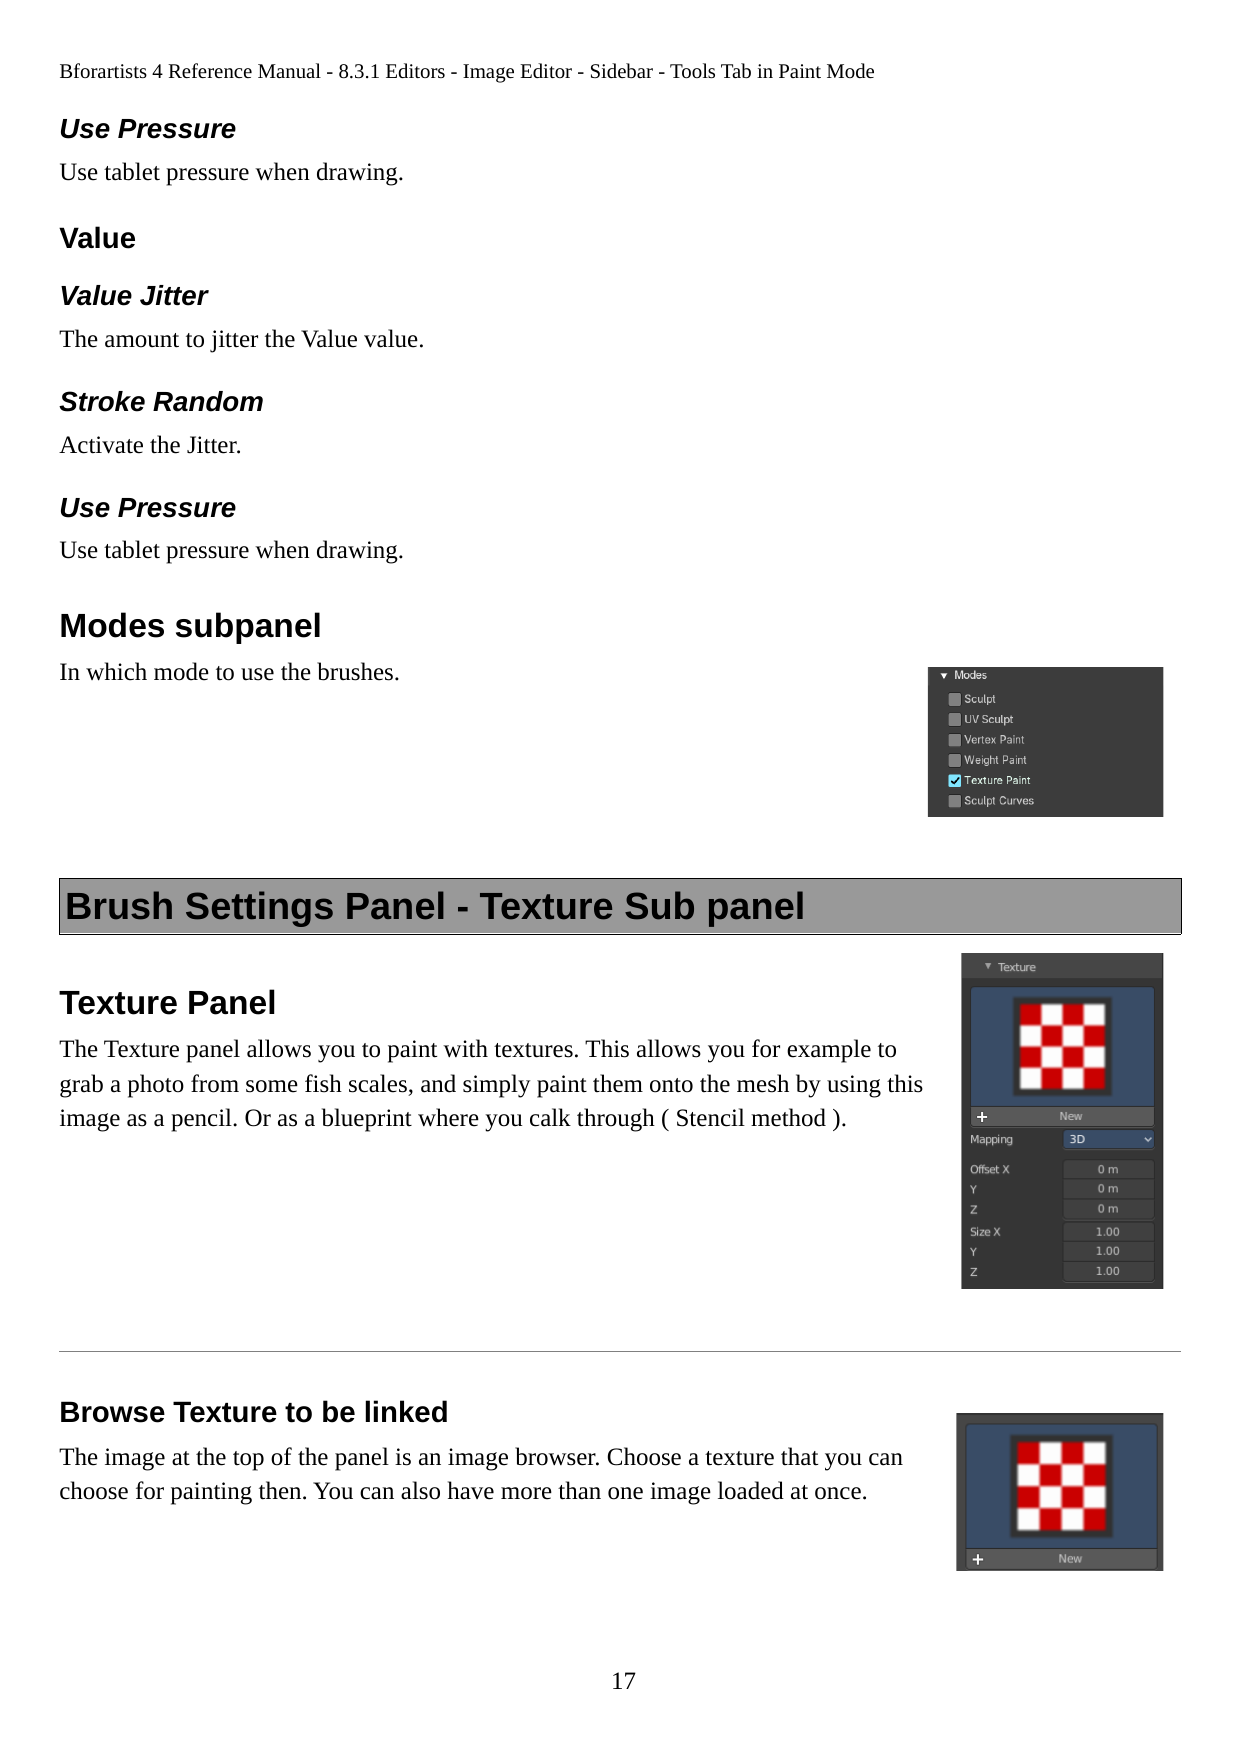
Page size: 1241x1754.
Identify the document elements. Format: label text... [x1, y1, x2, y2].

picture [956, 1413, 1164, 1571]
subtitle Stroke Random [59, 385, 1181, 417]
subtitle Value [59, 221, 1181, 254]
text The image at the top of the panel is an image browser. Choose a texture that you can choose for painting then. You can also have more than one image loaded at once. [59, 1442, 956, 1505]
subtitle Value Jitter [59, 279, 1181, 311]
picture [961, 953, 1164, 1289]
subtitle Use Pressure [59, 491, 1181, 523]
subtitle Texture Panel [59, 983, 961, 1022]
text Use tablet pressure when drawing. [59, 157, 1181, 186]
text In which mode to use the brushes. [59, 657, 1181, 685]
subtitle Browse Texture to be linked [59, 1395, 1181, 1429]
text The amount to jitter the Value value. [59, 324, 1181, 352]
text Use tablet pressure when drawing. [59, 536, 1181, 564]
table_header Brush Settings Panel - Texture Sub panel [60, 879, 1181, 933]
picture [927, 667, 1164, 817]
text The Texture panel allows you to paint with textures. This allows you for example to grab a photo from some fish scales, and simply paint them onto the mesh by using this image as a pencil. Or as a blueprint where you calk through ( Stencil method ). [59, 1034, 961, 1132]
subtitle Use Pressure [59, 113, 1181, 144]
subtitle [1164, 983, 1181, 1022]
text Activate the Jitter. [59, 430, 1181, 458]
subtitle Modes subpanel [59, 606, 1181, 644]
